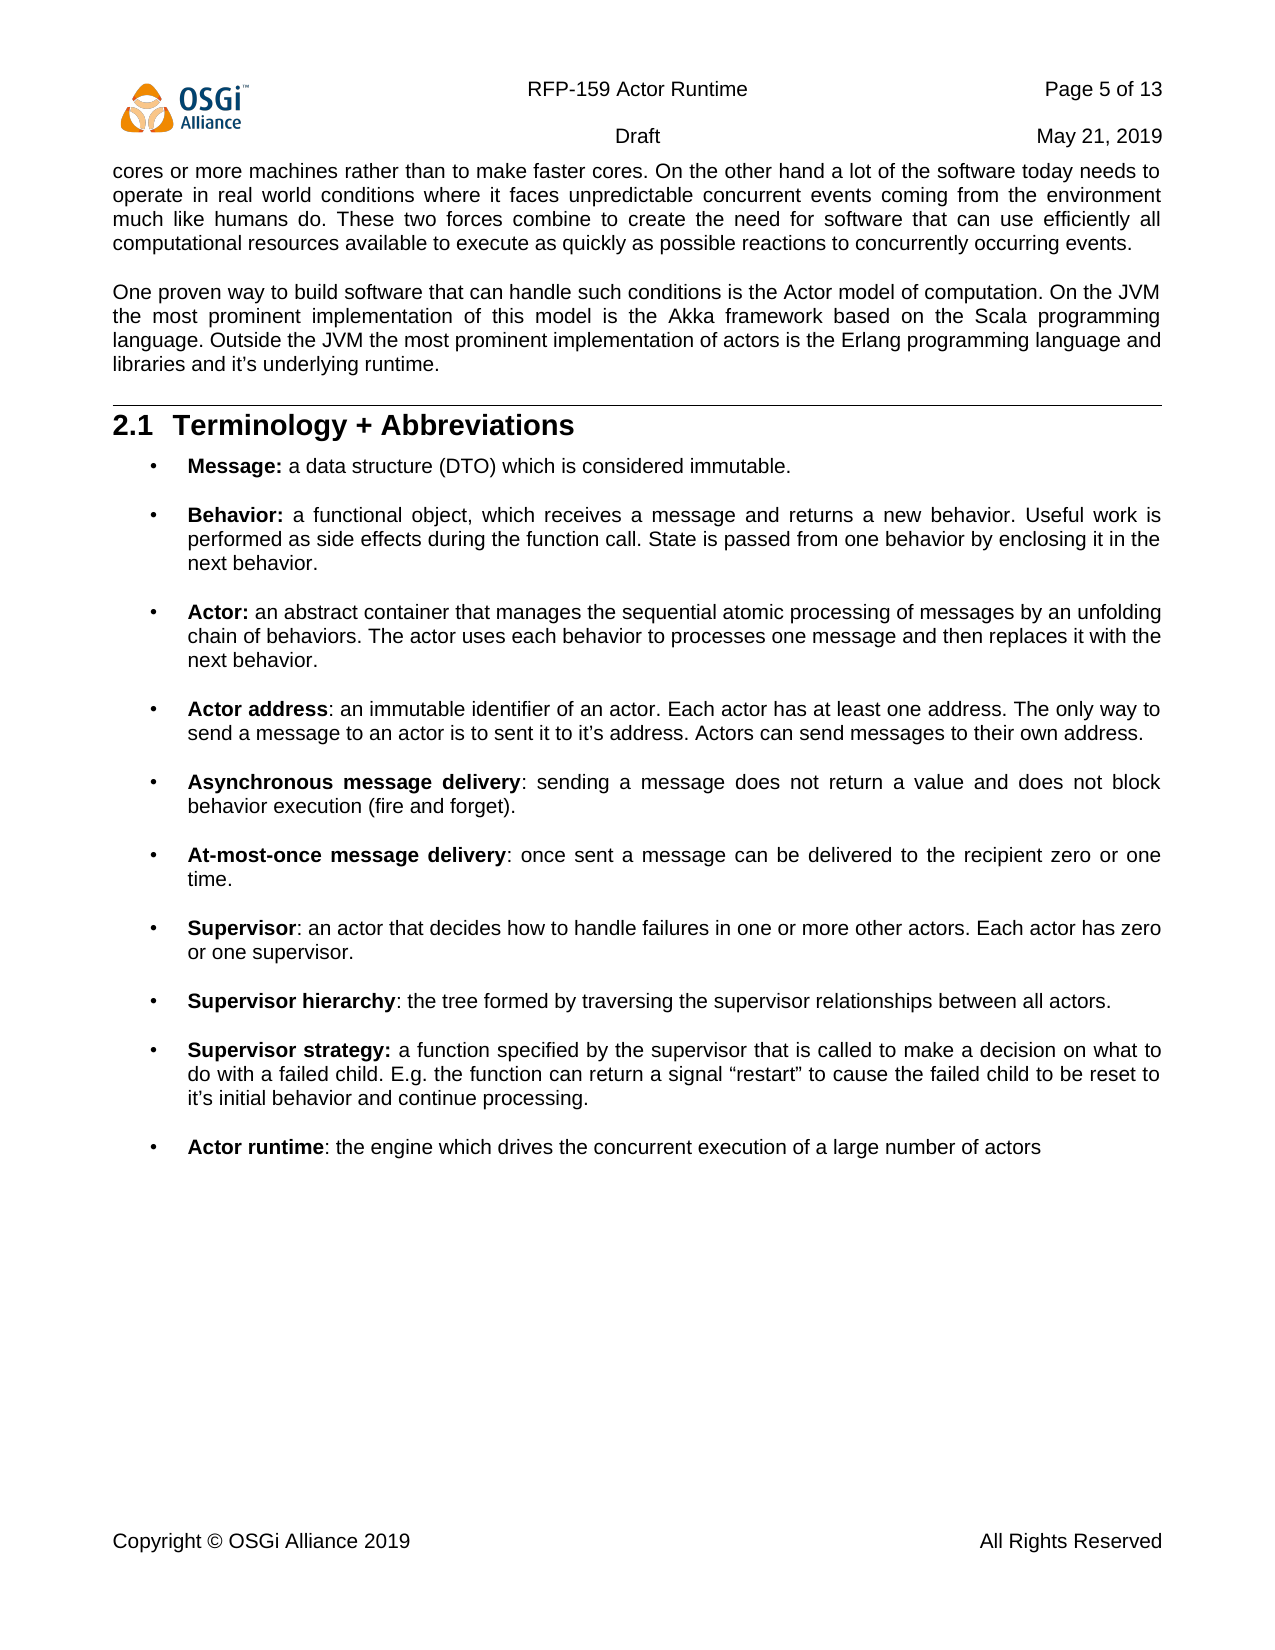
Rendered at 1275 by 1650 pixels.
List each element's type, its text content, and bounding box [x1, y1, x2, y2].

list At-most-once message delivery: once sent a message can be delivered to the recipient zero or one time. [150, 843, 1162, 891]
list Actor: an abstract container that manages the sequential atomic processing of messages by an unfolding chain of behaviors. The actor uses each behavior to processes one message and then replaces it with the next behavior. [150, 600, 1162, 672]
list Behavior: a functional object, which receives a message and returns a new behavior. Useful work is performed as side effects during the function call. State is passed from one behavior by enclosing it in the next behavior. [150, 503, 1162, 575]
picture [113, 76, 257, 140]
text One proven way to build software that can handle such conditions is the Actor model of computation. On the JVM the most prominent implementation of this model is the Akka framework based on the Scala programming language. Outside the JVM the most prominent implementation of actors is the Erlang programming language and libraries and it’s underlying runtime. [112, 280, 1162, 376]
list Actor runtime: the engine which drives the concurrent execution of a large number of actors [150, 1135, 1162, 1159]
list Supervisor: an actor that decides how to handle failures in one or more other actors. Each actor has zero or one supervisor. [150, 916, 1162, 964]
list Asynchronous message delivery: sending a message does not return a value and does not block behavior execution (fire and forget). [150, 770, 1162, 818]
list Message: a data structure (DTO) which is considered immutable. [150, 454, 1162, 478]
list Supervisor hierarchy: the tree formed by traversing the supervisor relationships between all actors. [150, 989, 1162, 1013]
subtitle Terminology + Abbreviations [112, 406, 1162, 441]
list Actor address: an immutable identifier of an actor. Each actor has at least one address. The only way to send a message to an actor is to sent it to it’s address. Actors can send messages to their own address. [150, 697, 1162, 745]
list Supervisor strategy: a function specified by the supervisor that is called to make a decision on what to do with a failed child. E.g. the function can return a signal “restart” to cause the failed child to be reset to it’s initial behavior and continue processing. [150, 1038, 1162, 1110]
text cores or more machines rather than to make faster cores. On the other hand a lot of the software today needs to operate in real world conditions where it faces unpredictable concurrent events coming from the environment much like humans do. These two forces combine to create the need for software that can use efficiently all computational resources available to execute as quickly as possible reactions to concurrently occurring events. [112, 159, 1162, 255]
